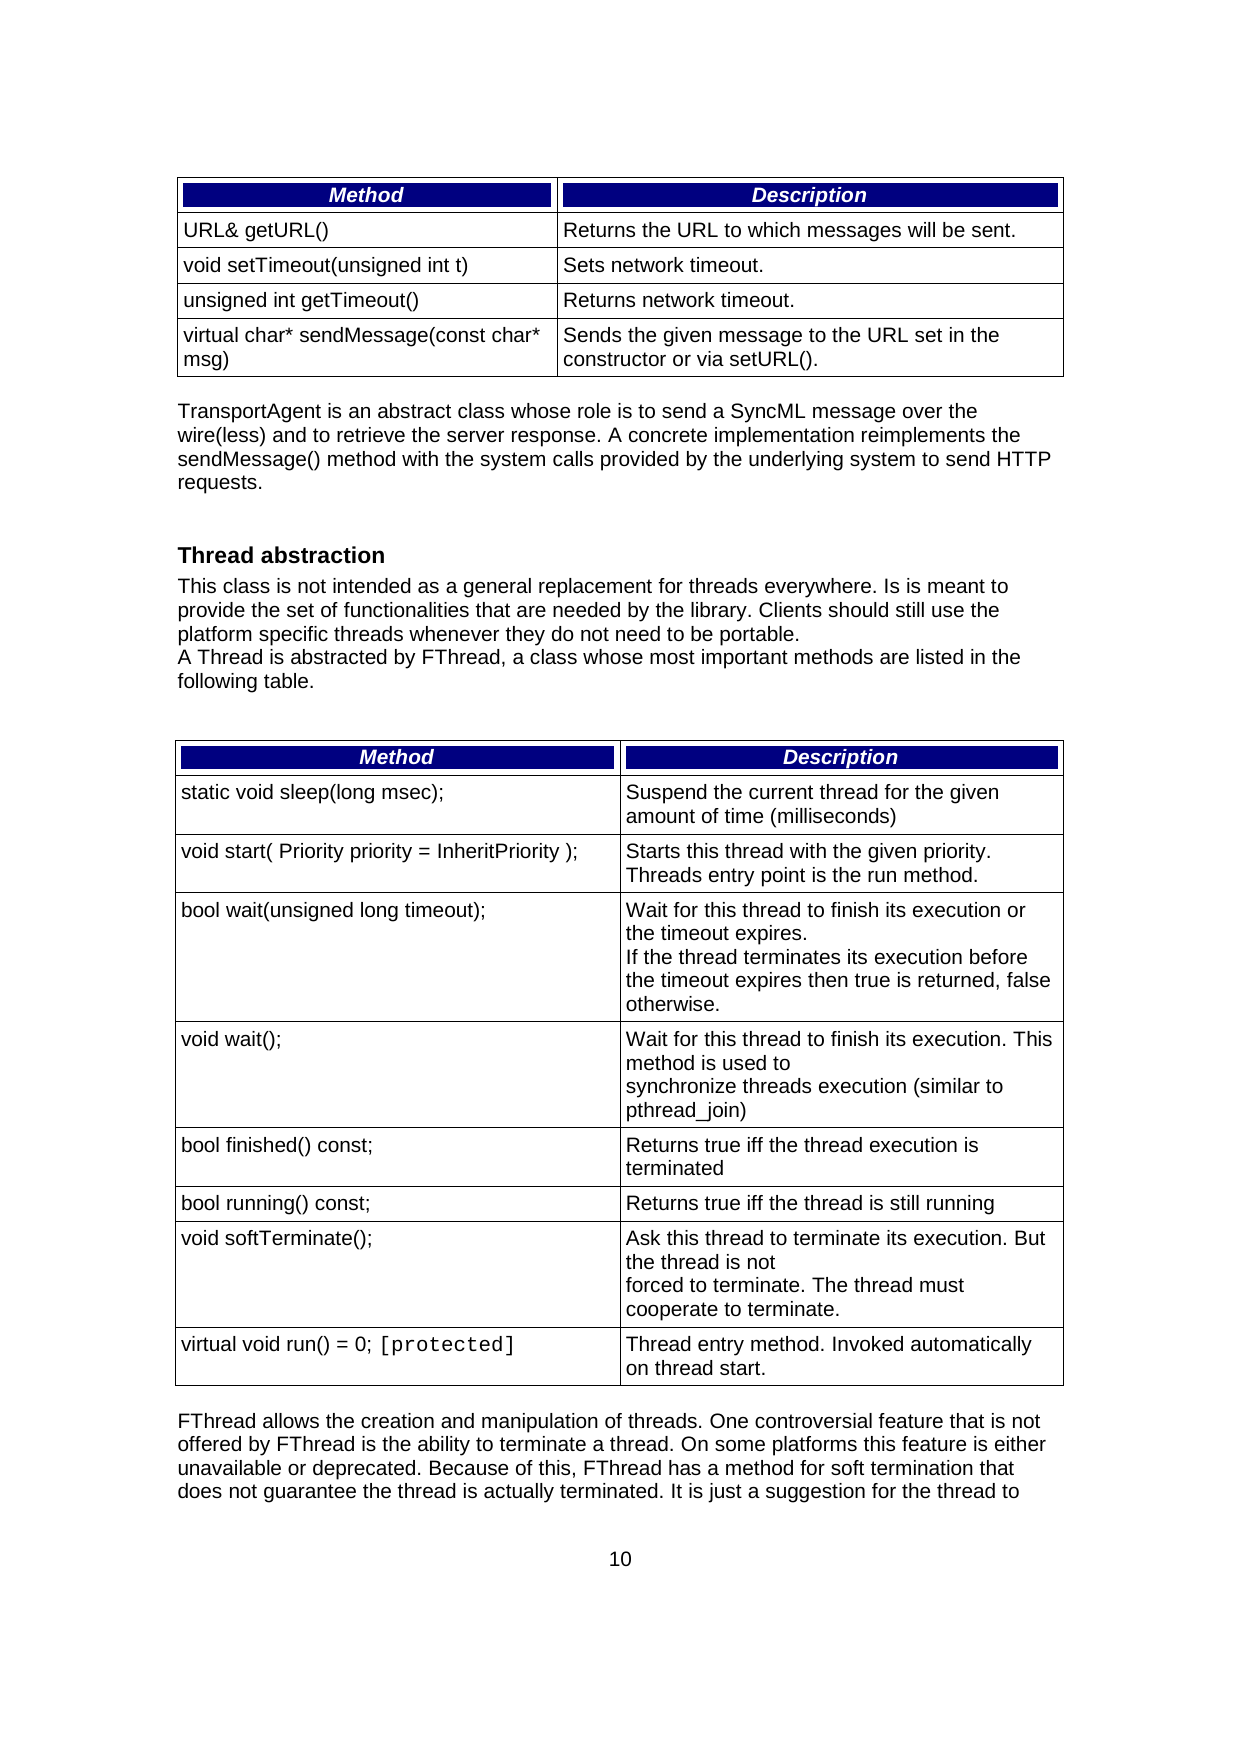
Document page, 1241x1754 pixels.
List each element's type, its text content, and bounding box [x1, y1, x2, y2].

table_cell virtual void run() = 0; [protected] [176, 1328, 620, 1385]
table_cell Wait for this thread to finish its execution. This method is used to synchronize threads execution (similar to pthread_join) [621, 1022, 1063, 1127]
table_cell Sends the given message to the URL set in the constructor or via setURL(). [558, 319, 1063, 376]
table_cell Thread entry method. Invoked automatically on thread start. [621, 1328, 1063, 1385]
text A Thread is abstracted by FThread, a class whose most important methods are listed in the following table. [177, 646, 1063, 693]
table_cell virtual char* sendMessage(const char* msg) [178, 319, 557, 376]
table_cell Returns network timeout. [558, 284, 1063, 318]
table_header Method [176, 741, 620, 775]
table_cell void softTerminate(); [176, 1222, 620, 1327]
table_cell void start( Priority priority = InheritPriority ); [176, 835, 620, 892]
text This class is not intended as a general replacement for threads everywhere. Is is meant to provide the set of functionalities that are needed by the library. Clients should still use the platform specific threads whenever they do not need to be portable. [177, 575, 1063, 646]
table_cell Returns true iff the thread is still running [621, 1187, 1063, 1221]
table_cell Sets network timeout. [558, 248, 1063, 283]
table_cell Returns the URL to which messages will be sent. [558, 213, 1063, 247]
table_cell void setTimeout(unsigned int t) [178, 248, 557, 283]
table_cell void wait(); [176, 1022, 620, 1127]
table_cell static void sleep(long msec); [176, 776, 620, 834]
table_header Method [178, 178, 557, 212]
table_cell bool wait(unsigned long timeout); [176, 893, 620, 1021]
subtitle Thread abstraction [177, 543, 1063, 569]
table_cell unsigned int getTimeout() [178, 284, 557, 318]
text TransportAgent is an abstract class whose role is to send a SyncML message over the wire(less) and to retrieve the server response. A concrete implementation reimplements the sendMessage() method with the system calls provided by the underlying system to send HTTP requests. [177, 400, 1063, 494]
table_cell Returns true iff the thread execution is terminated [621, 1128, 1063, 1186]
table_header Description [558, 178, 1063, 212]
table_cell Ask this thread to terminate its execution. But the thread is not forced to terminate. The thread must cooperate to terminate. [621, 1222, 1063, 1327]
table_cell Wait for this thread to finish its execution or the timeout expires. If the thread terminates its execution before the timeout expires then true is returned, false otherwise. [621, 893, 1063, 1021]
text FThread allows the creation and manipulation of threads. One controversial feature that is not offered by FThread is the ability to terminate a thread. On some platforms this feature is either unavailable or deprecated. Because of this, FThread has a method for soft termination that does not guarantee the thread is actually terminated. It is just a suggestion for the thread to [177, 1409, 1063, 1503]
table_header Description [621, 741, 1063, 775]
table_cell bool running() const; [176, 1187, 620, 1221]
table_cell Suspend the current thread for the given amount of time (milliseconds) [621, 776, 1063, 834]
table_cell URL& getURL() [178, 213, 557, 247]
table_cell bool finished() const; [176, 1128, 620, 1186]
table_cell Starts this thread with the given priority. Threads entry point is the run method. [621, 835, 1063, 892]
